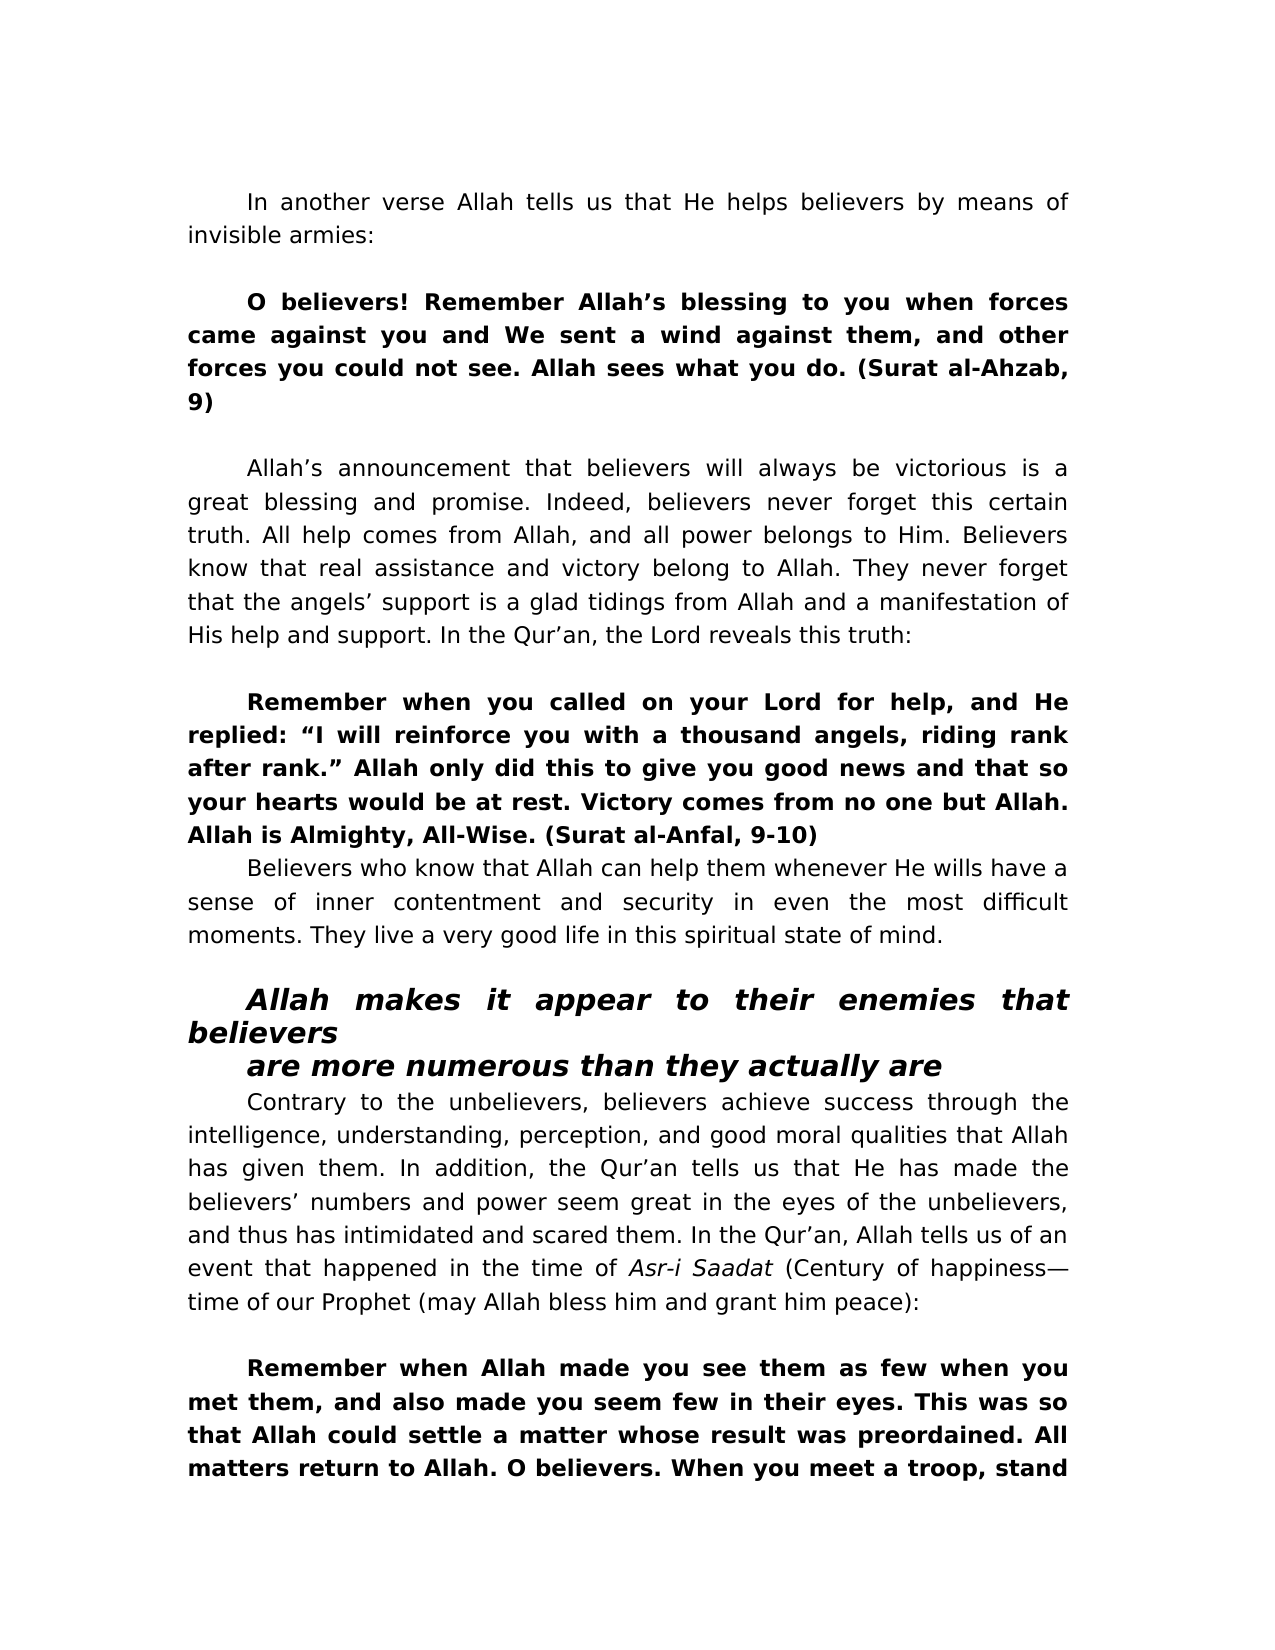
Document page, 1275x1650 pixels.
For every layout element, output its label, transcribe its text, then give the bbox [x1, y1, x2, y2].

text are more numerous than they actually are [187, 1050, 1070, 1083]
text Remember when Allah made you see them as few when you met them, and also made you seem few in their eyes. This was so that Allah could settle a matter whose result was preordained. All matters return to Allah. O believers. When you meet a troop, stand [187, 1350, 1070, 1483]
text Contrary to the unbelievers, believers achieve success through the intelligence, understanding, perception, and good moral qualities that Allah has given them. In addition, the Qur’an tells us that He has made the believers’ numbers and power seem great in the eyes of the unbelievers, and thus has intimidated and scared them. In the Qur’an, Allah tells us of an event that happened in the time of Asr-i Saadat (Century of happiness—time of our Prophet (may Allah bless him and grant him peace): [187, 1083, 1070, 1317]
text O believers! Remember Allah’s blessing to you when forces came against you and We sent a wind against them, and other forces you could not see. Allah sees what you do. (Surat al-Ahzab, 9) [187, 283, 1070, 417]
text Believers who know that Allah can help them whenever He wills have a sense of inner contentment and security in even the most difficult moments. They live a very good life in this spiritual state of mind. [187, 850, 1070, 950]
text Allah makes it appear to their enemies that believers [187, 983, 1070, 1050]
text In another verse Allah tells us that He helps believers by means of invisible armies: [187, 183, 1070, 250]
text Allah’s announcement that believers will always be victorious is a great blessing and promise. Indeed, believers never forget this certain truth. All help comes from Allah, and all power belongs to Him. Believers know that real assistance and victory belong to Allah. They never forget that the angels’ support is a glad tidings from Allah and a manifestation of His help and support. In the Qur’an, the Lord reveals this truth: [187, 450, 1070, 650]
text Remember when you called on your Lord for help, and He replied: “I will reinforce you with a thousand angels, riding rank after rank.” Allah only did this to give you good news and that so your hearts would be at rest. Victory comes from no one but Allah. Allah is Almighty, All-Wise. (Surat al-Anfal, 9-10) [187, 683, 1070, 850]
